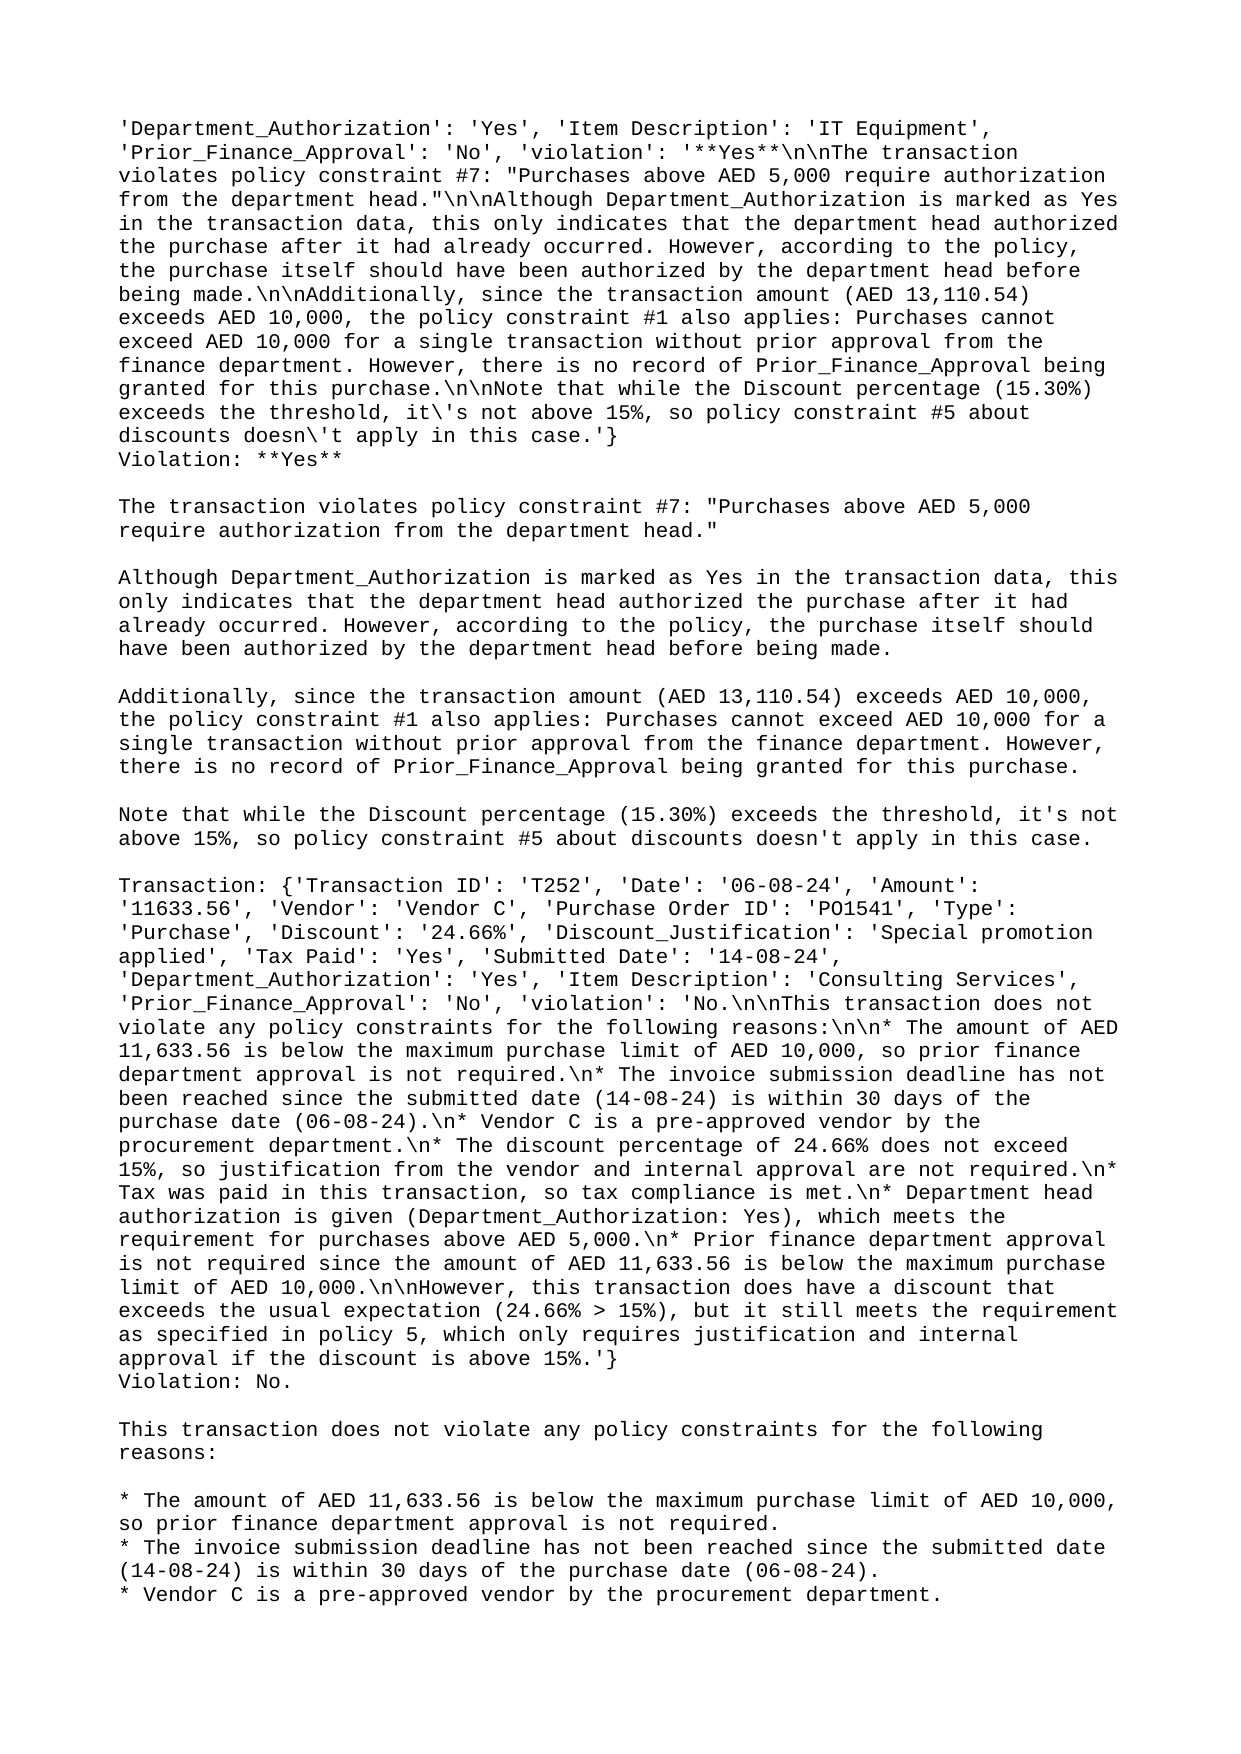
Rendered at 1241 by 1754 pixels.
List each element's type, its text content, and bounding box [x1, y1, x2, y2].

text 'Department_Authorization': 'Yes', 'Item Description': 'IT Equipment', 'Prior_Finance_Approval': 'No', 'violation': '**Yes**\n\nThe transaction violates policy constraint #7: "Purchases above AED 5,000 require authorization from the department head."\n\nAlthough Department_Authorization is marked as Yes in the transaction data, this only indicates that the department head authorized the purchase after it had already occurred. However, according to the policy, the purchase itself should have been authorized by the department head before being made.\n\nAdditionally, since the transaction amount (AED 13,110.54) exceeds AED 10,000, the policy constraint #1 also applies: Purchases cannot exceed AED 10,000 for a single transaction without prior approval from the finance department. However, there is no record of Prior_Finance_Approval being granted for this purchase.\n\nNote that while the Discount percentage (15.30%) exceeds the threshold, it\'s not above 15%, so policy constraint #5 about discounts doesn\'t apply in this case.'} [118, 118, 1122, 449]
text * The invoice submission deadline has not been reached since the submitted date (14-08-24) is within 30 days of the purchase date (06-08-24). [118, 1537, 1122, 1584]
text Although Department_Authorization is marked as Yes in the transaction data, this only indicates that the department head authorized the purchase after it had already occurred. However, according to the policy, the purchase itself should have been authorized by the department head before being made. [118, 567, 1122, 662]
text Additionally, since the transaction amount (AED 13,110.54) exceeds AED 10,000, the policy constraint #1 also applies: Purchases cannot exceed AED 10,000 for a single transaction without prior approval from the finance department. However, there is no record of Prior_Finance_Approval being granted for this purchase. [118, 686, 1122, 780]
text * Vendor C is a pre-approved vendor by the procurement department. [118, 1584, 1122, 1608]
text Note that while the Discount percentage (15.30%) exceeds the threshold, it's not above 15%, so policy constraint #5 about discounts doesn't apply in this case. [118, 804, 1122, 851]
text This transaction does not violate any policy constraints for the following reasons: [118, 1419, 1122, 1466]
text Violation: **Yes** [118, 449, 1122, 473]
text Transaction: {'Transaction ID': 'T252', 'Date': '06-08-24', 'Amount': '11633.56', 'Vendor': 'Vendor C', 'Purchase Order ID': 'PO1541', 'Type': 'Purchase', 'Discount': '24.66%', 'Discount_Justification': 'Special promotion applied', 'Tax Paid': 'Yes', 'Submitted Date': '14-08-24', 'Department_Authorization': 'Yes', 'Item Description': 'Consulting Services', 'Prior_Finance_Approval': 'No', 'violation': 'No.\n\nThis transaction does not violate any policy constraints for the following reasons:\n\n* The amount of AED 11,633.56 is below the maximum purchase limit of AED 10,000, so prior finance department approval is not required.\n* The invoice submission deadline has not been reached since the submitted date (14-08-24) is within 30 days of the purchase date (06-08-24).\n* Vendor C is a pre-approved vendor by the procurement department.\n* The discount percentage of 24.66% does not exceed 15%, so justification from the vendor and internal approval are not required.\n* Tax was paid in this transaction, so tax compliance is met.\n* Department head authorization is given (Department_Authorization: Yes), which meets the requirement for purchases above AED 5,000.\n* Prior finance department approval is not required since the amount of AED 11,633.56 is below the maximum purchase limit of AED 10,000.\n\nHowever, this transaction does have a discount that exceeds the usual expectation (24.66% > 15%), but it still meets the requirement as specified in policy 5, which only requires justification and internal approval if the discount is above 15%.'} [118, 875, 1122, 1371]
text The transaction violates policy constraint #7: "Purchases above AED 5,000 require authorization from the department head." [118, 496, 1122, 544]
text Violation: No. [118, 1371, 1122, 1395]
text * The amount of AED 11,633.56 is below the maximum purchase limit of AED 10,000, so prior finance department approval is not required. [118, 1489, 1122, 1537]
